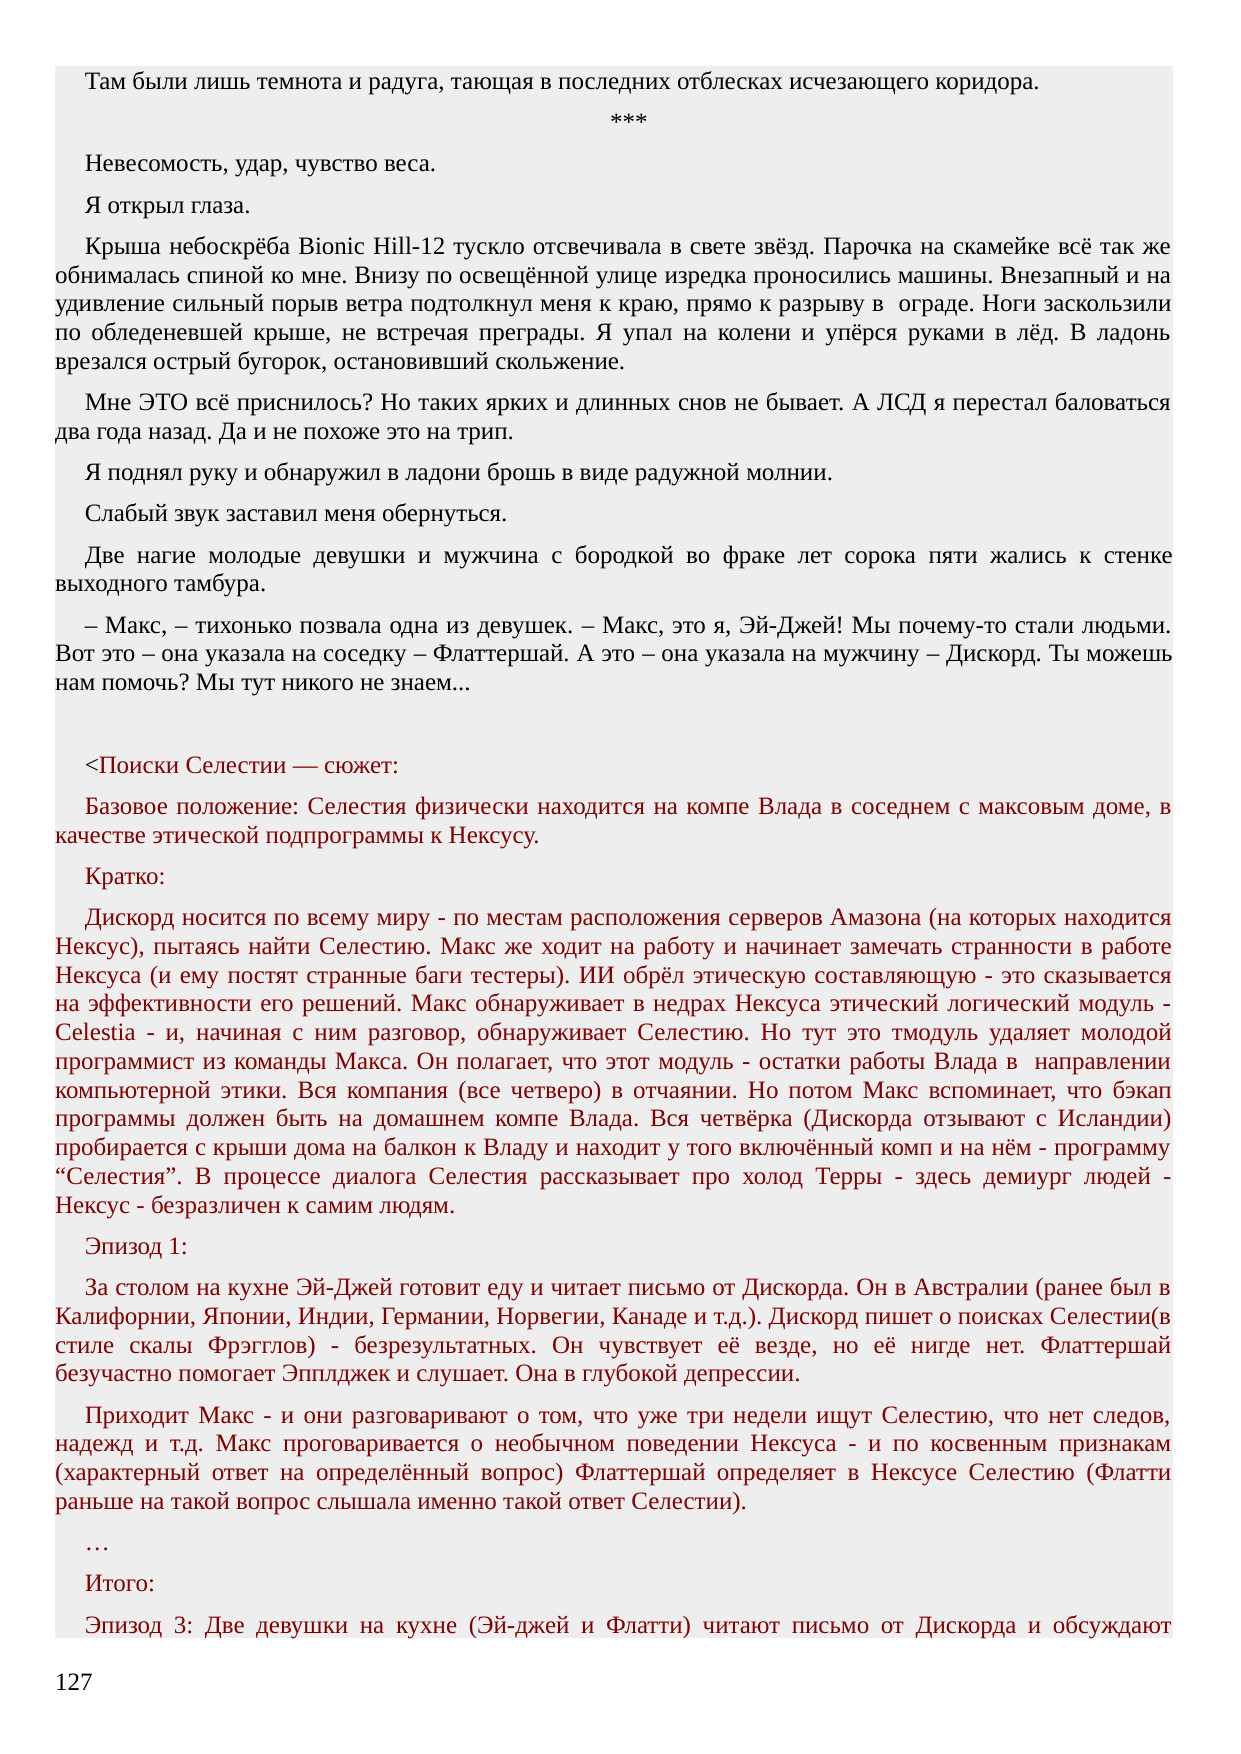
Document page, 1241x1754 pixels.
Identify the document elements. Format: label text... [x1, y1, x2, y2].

text Эпизод 3: Две девушки на кухне (Эй-джей и Флатти) читают письмо от Дискорда и обсуждают [55, 1610, 1173, 1638]
text Две нагие молодые девушки и мужчина с бородкой во фраке лет сорока пяти жались к стенке выходного тамбура. [55, 540, 1173, 597]
text <Поиски Селестии — сюжет: [55, 750, 1173, 778]
text Кратко: [55, 861, 1173, 890]
text … [55, 1527, 1173, 1556]
text Дискорд носится по всему миру - по местам расположения серверов Амазона (на которых находится Нексус), пытаясь найти Селестию. Макс же ходит на работу и начинает замечать странности в работе Нексуса (и ему постят странные баги тестеры). ИИ обрёл этическую составляющую - это сказывается на эффективности его решений. Макс обнаруживает в недрах Нексуса этический логический модуль - Celestia - и, начиная с ним разговор, обнаруживает Селестию. Но тут это тмодуль удаляет молодой программист из команды Макса. Он полагает, что этот модуль - остатки работы Влада в направлении компьютерной этики. Вся компания (все четверо) в отчаянии. Но потом Макс вспоминает, что бэкап программы должен быть на домашнем компе Влада. Вся четвёрка (Дискорда отзывают с Исландии) пробирается с крыши дома на балкон к Владу и находит у того включённый комп и на нём - программу “Селестия”. В процессе диалога Селестия рассказывает про холод Терры - здесь демиург людей - Нексус - безразличен к самим людям. [55, 902, 1173, 1218]
text Слабый звук заставил меня обернуться. [55, 498, 1173, 527]
text Базовое положение: Селестия физически находится на компе Влада в соседнем с максовым доме, в качестве этической подпрограммы к Нексусу. [55, 791, 1173, 848]
text Мне ЭТО всё приснилось? Но таких ярких и длинных снов не бывает. А ЛСД я перестал баловаться два года назад. Да и не похоже это на трип. [55, 387, 1173, 445]
text Я открыл глаза. [55, 190, 1173, 218]
text За столом на кухне Эй-Джей готовит еду и читает письмо от Дискорда. Он в Австралии (ранее был в Калифорнии, Японии, Индии, Германии, Норвегии, Канаде и т.д.). Дискорд пишет о поисках Селестии(в стиле скалы Фрэгглов) - безрезультатных. Он чувствует её везде, но её нигде нет. Флаттершай безучастно помогает Эпплджек и слушает. Она в глубокой депрессии. [55, 1272, 1173, 1387]
text Итого: [55, 1568, 1173, 1597]
text Невесомость, удар, чувство веса. [55, 148, 1173, 177]
text Я поднял руку и обнаружил в ладони брошь в виде радужной молнии. [55, 457, 1173, 486]
text *** [55, 107, 1173, 136]
text Там были лишь темнота и радуга, тающая в последних отблесках исчезающего коридора. [55, 66, 1173, 95]
text Эпизод 1: [55, 1231, 1173, 1260]
text – Макс, – тихонько позвала одна из девушек. – Макс, это я, Эй-Джей! Мы почему-то стали людьми. Вот это – она указала на соседку – Флаттершай. А это – она указала на мужчину – Дискорд. Ты можешь нам помочь? Мы тут никого не знаем... [55, 610, 1173, 696]
text Крыша небоскрёба Bionic Hill-12 тускло отсвечивала в свете звёзд. Парочка на скамейке всё так же обнималась спиной ко мне. Внизу по освещённой улице изредка проносились машины. Внезапный и на удивление сильный порыв ветра подтолкнул меня к краю, прямо к разрыву в ограде. Ноги заскользили по обледеневшей крыше, не встречая преграды. Я упал на колени и упёрся руками в лёд. В ладонь врезался острый бугорок, остановивший скольжение. [55, 231, 1173, 375]
text Приходит Макс - и они разговаривают о том, что уже три недели ищут Селестию, что нет следов, надежд и т.д. Макс проговаривается о необычном поведении Нексуса - и по косвенным признакам (характерный ответ на определённый вопрос) Флаттершай определяет в Нексусе Селестию (Флатти раньше на такой вопрос слышала именно такой ответ Селестии). [55, 1400, 1173, 1515]
